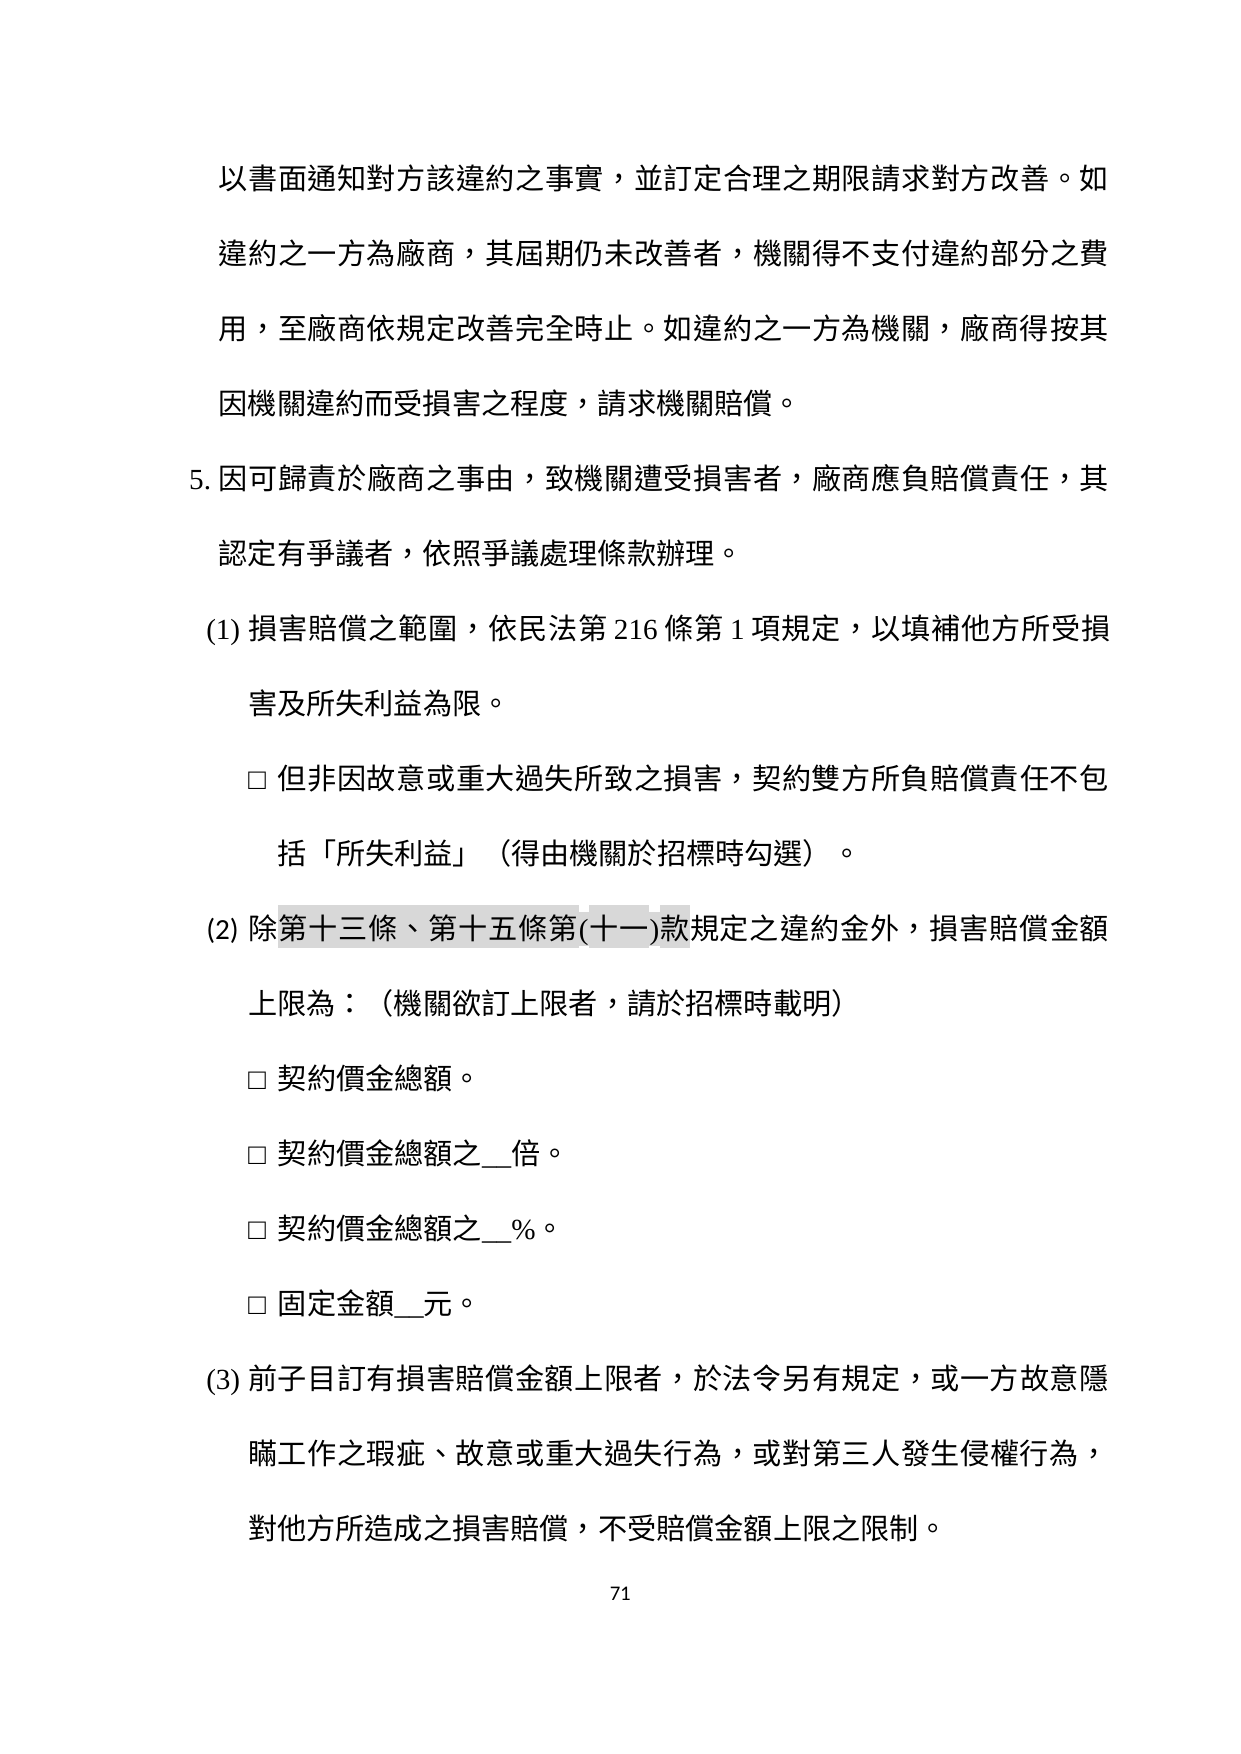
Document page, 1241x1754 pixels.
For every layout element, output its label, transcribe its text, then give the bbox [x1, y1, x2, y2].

list 固定金額__元。 [248, 1264, 1110, 1339]
list 損害賠償之範圍，依民法第216條第1項規定，以填補他方所受損害及所失利益為限。 [206, 589, 1110, 739]
list 契約價金總額。 [248, 1039, 1110, 1114]
list 契約價金總額之__倍。 [248, 1114, 1110, 1189]
list 契約價金總額之__%。 [248, 1189, 1110, 1264]
list 以書面通知對方該違約之事實，並訂定合理之期限請求對方改善。如違約之一方為廠商，其屆期仍未改善者，機關得不支付違約部分之費用，至廠商依規定改善完全時止。如違約之一方為機關，廠商得按其因機關違約而受損害之程度，請求機關賠償。 [189, 139, 1110, 439]
list 因可歸責於廠商之事由，致機關遭受損害者，廠商應負賠償責任，其認定有爭議者，依照爭議處理條款辦理。 [189, 439, 1110, 589]
list 但非因故意或重大過失所致之損害，契約雙方所負賠償責任不包括「所失利益」（得由機關於招標時勾選）。 [248, 739, 1110, 889]
list 前子目訂有損害賠償金額上限者，於法令另有規定，或一方故意隱瞞工作之瑕疵、故意或重大過失行為，或對第三人發生侵權行為，對他方所造成之損害賠償，不受賠償金額上限之限制。 [206, 1339, 1110, 1564]
list 除第十三條、第十五條第(十一)款規定之違約金外，損害賠償金額上限為：（機關欲訂上限者，請於招標時載明） [206, 889, 1110, 1039]
